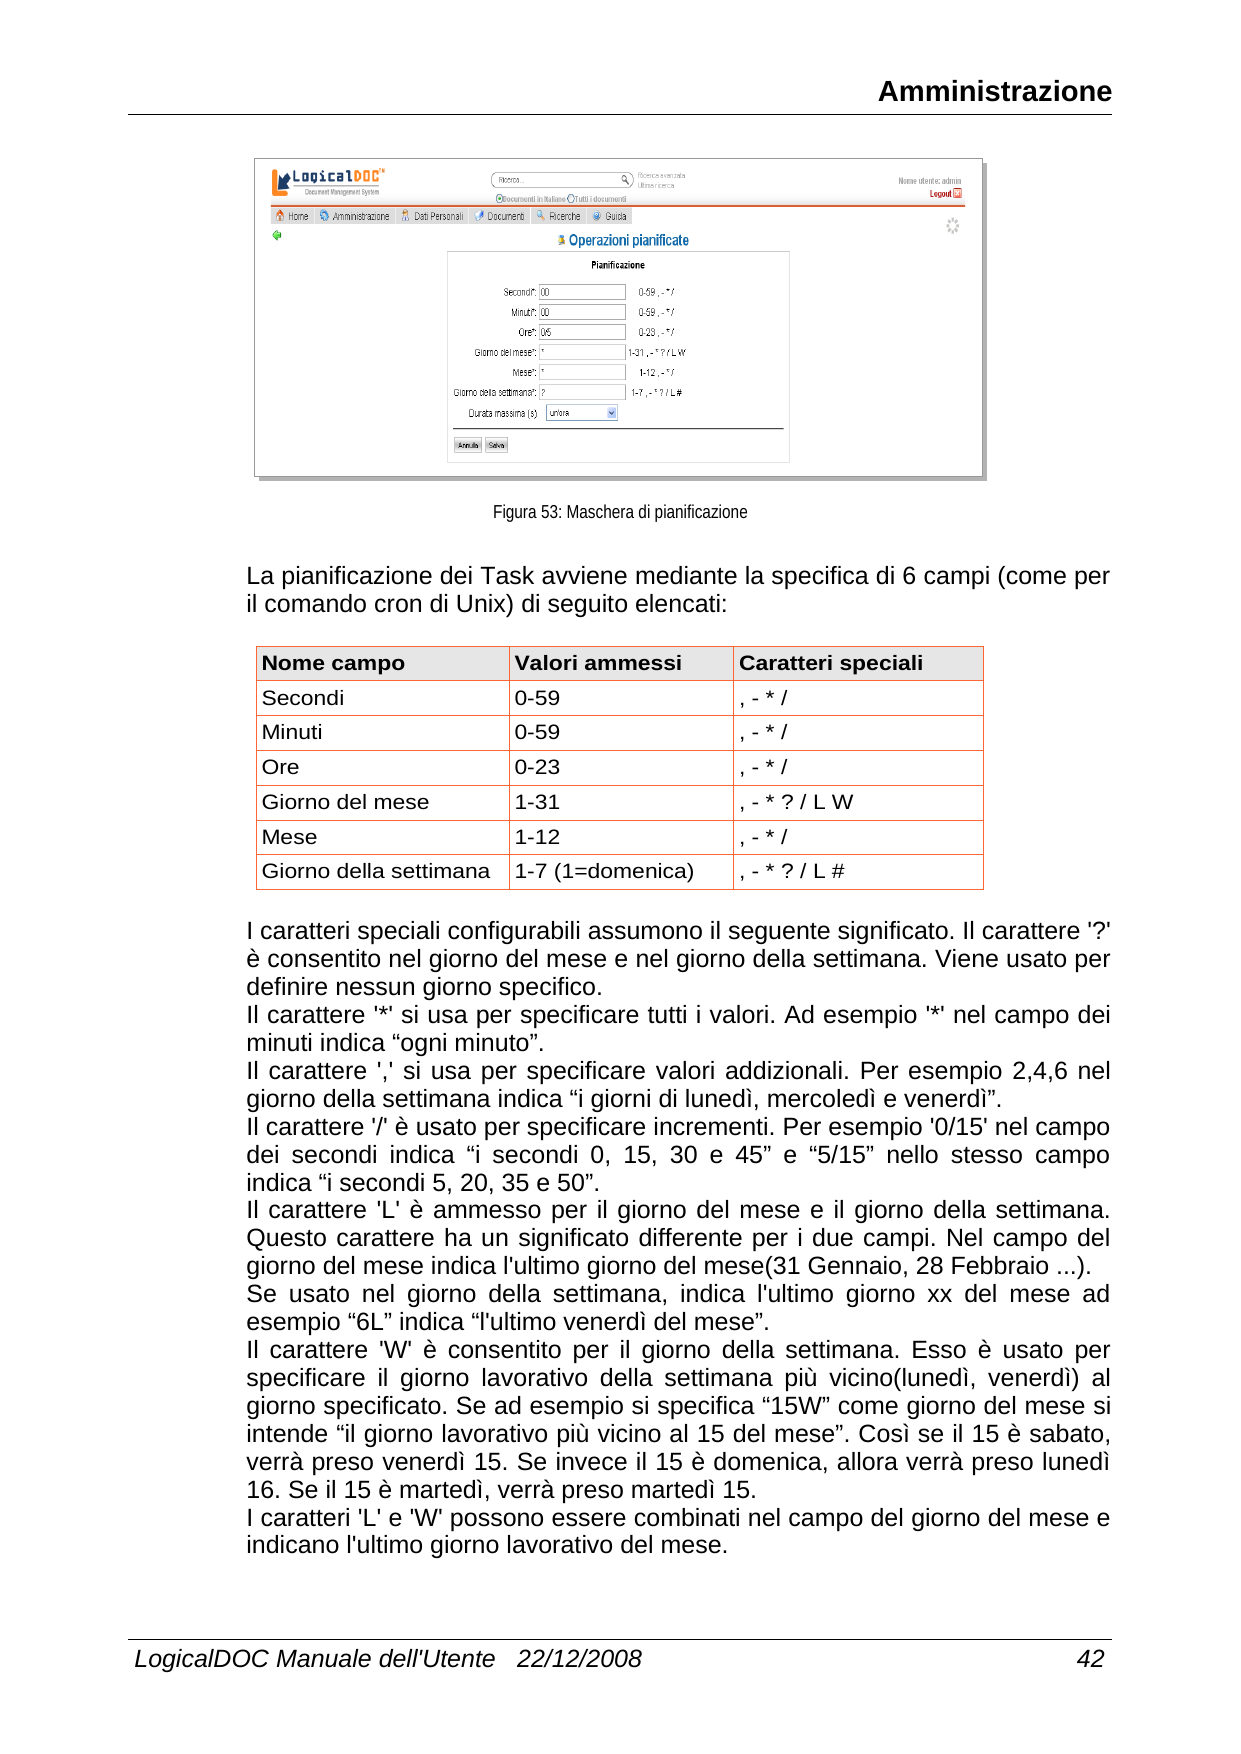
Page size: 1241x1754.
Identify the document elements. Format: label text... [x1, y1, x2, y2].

table_cell Minuti [257, 716, 509, 750]
table_cell 1-31 [510, 786, 733, 819]
table_cell , - * ? / L W [734, 786, 983, 819]
text Il carattere 'L' è ammesso per il giorno del mese e il giorno della settimana. Questo carattere ha un significato differente per i due campi. Nel campo del giorno del mese indica l'ultimo giorno del mese(31 Gennaio, 28 Febbraio ...). [246, 1196, 1112, 1280]
table_cell Mese [257, 821, 509, 854]
table_header Nome campo [257, 647, 509, 680]
table_cell , - * / [734, 751, 983, 785]
table_cell Secondi [257, 681, 509, 715]
table_cell Giorno del mese [257, 786, 509, 819]
table_cell 0-23 [510, 751, 733, 785]
table_header Caratteri speciali [734, 647, 983, 680]
table_cell , - * ? / L # [734, 855, 983, 889]
table_cell Ore [257, 751, 509, 785]
text La pianificazione dei Task avviene mediante la specifica di 6 campi (come per il comando cron di Unix) di seguito elencati: [246, 562, 1112, 618]
picture [270, 167, 966, 468]
table_cell , - * / [734, 716, 983, 750]
table_cell 1-7 (1=domenica) [510, 855, 733, 889]
text I caratteri speciali configurabili assumono il seguente significato. Il carattere '?' è consentito nel giorno del mese e nel giorno della settimana. Viene usato per definire nessun giorno specifico. [246, 917, 1112, 1001]
text Figura 53: Maschera di pianificazione [246, 500, 995, 523]
text I caratteri 'L' e 'W' possono essere combinati nel campo del giorno del mese e indicano l'ultimo giorno lavorativo del mese. [246, 1503, 1112, 1559]
text Il carattere '*' si usa per specificare tutti i valori. Ad esempio '*' nel campo dei minuti indica “ogni minuto”. [246, 1001, 1112, 1057]
table_cell 0-59 [510, 716, 733, 750]
table_cell 0-59 [510, 681, 733, 715]
table_header Valori ammessi [510, 647, 733, 680]
text Il carattere 'W' è consentito per il giorno della settimana. Esso è usato per specificare il giorno lavorativo della settimana più vicino(lunedì, venerdì) al giorno specificato. Se ad esempio si specifica “15W” come giorno del mese si intende “il giorno lavorativo più vicino al 15 del mese”. Così se il 15 è sabato, verrà preso venerdì 15. Se invece il 15 è domenica, allora verrà preso lunedì 16. Se il 15 è martedì, verrà preso martedì 15. [246, 1336, 1112, 1503]
text Se usato nel giorno della settimana, indica l'ultimo giorno xx del mese ad esempio “6L” indica “l'ultimo venerdì del mese”. [246, 1280, 1112, 1336]
table_cell Giorno della settimana [257, 855, 509, 889]
table_cell , - * / [734, 821, 983, 854]
table_cell 1-12 [510, 821, 733, 854]
table_cell , - * / [734, 681, 983, 715]
text Il carattere ',' si usa per specificare valori addizionali. Per esempio 2,4,6 nel giorno della settimana indica “i giorni di lunedì, mercoledì e venerdì”. [246, 1057, 1112, 1112]
text Il carattere '/' è usato per specificare incrementi. Per esempio '0/15' nel campo dei secondi indica “i secondi 0, 15, 30 e 45” e “5/15” nello stesso campo indica “i secondi 5, 20, 35 e 50”. [246, 1112, 1112, 1196]
